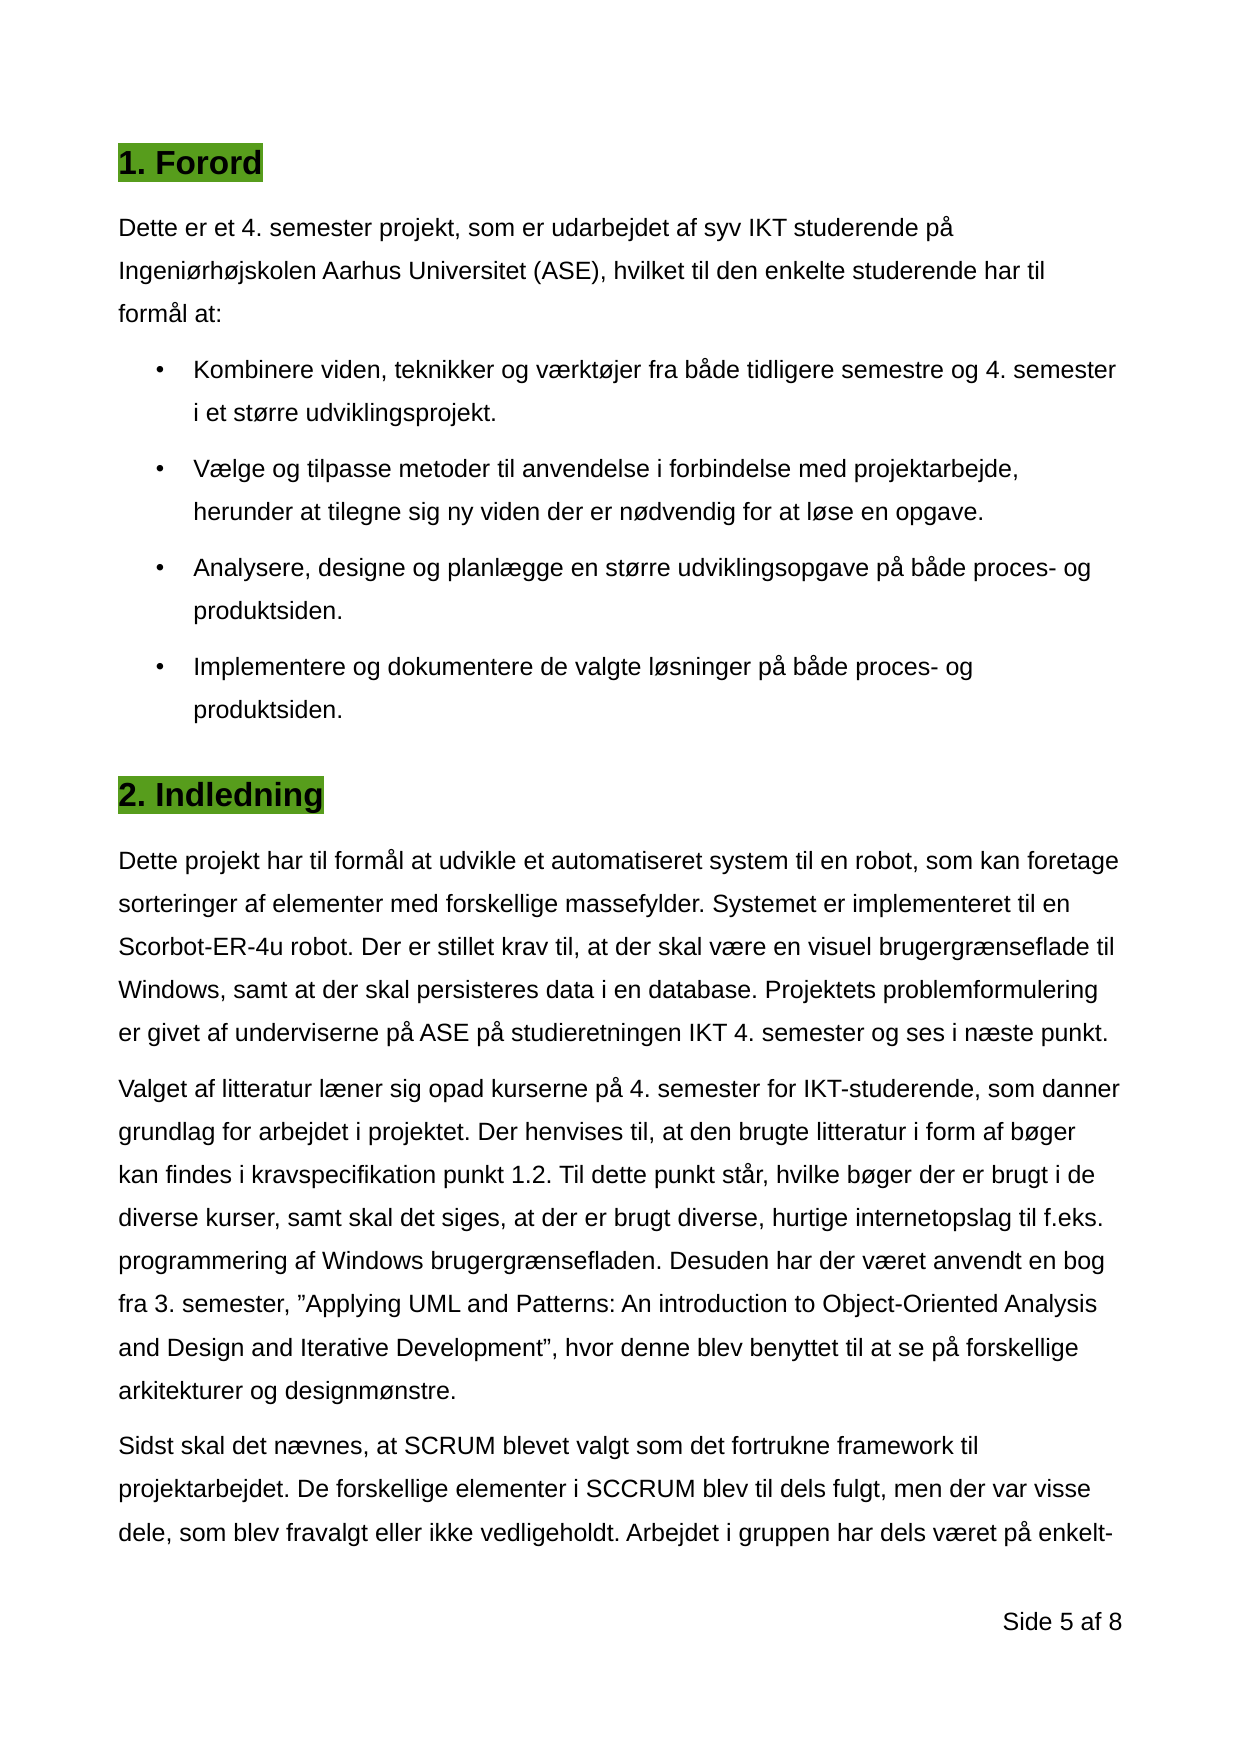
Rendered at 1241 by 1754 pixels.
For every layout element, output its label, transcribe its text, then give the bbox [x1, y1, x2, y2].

list Implementere og dokumentere de valgte løsninger på både proces- og produktsiden. [156, 652, 1122, 724]
text Dette projekt har til formål at udvikle et automatiseret system til en robot, som kan foretage sorteringer af elementer med forskellige massefylder. Systemet er implementeret til en Scorbot-ER-4u robot. Der er stillet krav til, at der skal være en visuel brugergrænseflade til Windows, samt at der skal persisteres data i en database. Projektets problemformulering er givet af underviserne på ASE på studieretningen IKT 4. semester og ses i næste punkt. [118, 846, 1122, 1047]
text Dette er et 4. semester projekt, som er udarbejdet af syv IKT studerende på Ingeniørhøjskolen Aarhus Universitet (ASE), hvilket til den enkelte studerende har til formål at: [118, 213, 1122, 328]
list Vælge og tilpasse metoder til anvendelse i forbindelse med projektarbejde, herunder at tilegne sig ny viden der er nødvendig for at løse en opgave. [156, 454, 1122, 526]
subtitle 2. Indledning [118, 776, 1122, 814]
text Valget af litteratur læner sig opad kurserne på 4. semester for IKT-studerende, som danner grundlag for arbejdet i projektet. Der henvises til, at den brugte litteratur i form af bøger kan findes i kravspecifikation punkt 1.2. Til dette punkt står, hvilke bøger der er brugt i de diverse kurser, samt skal det siges, at der er brugt diverse, hurtige internetopslag til f.eks. programmering af Windows brugergrænsefladen. Desuden har der været anvendt en bog fra 3. semester, ”Applying UML and Patterns: An introduction to Object-Oriented Analysis and Design and Iterative Development”, hvor denne blev benyttet til at se på forskellige arkitekturer og designmønstre. [118, 1074, 1122, 1404]
list Analysere, designe og planlægge en større udviklingsopgave på både proces- og produktsiden. [156, 553, 1122, 625]
text Sidst skal det nævnes, at SCRUM blevet valgt som det fortrukne framework til projektarbejdet. De forskellige elementer i SCCRUM blev til dels fulgt, men der var visse dele, som blev fravalgt eller ikke vedligeholdt. Arbejdet i gruppen har dels været på enkelt- [118, 1431, 1122, 1546]
subtitle 1. Forord [118, 143, 1122, 182]
list Kombinere viden, teknikker og værktøjer fra både tidligere semestre og 4. semester i et større udviklingsprojekt. [156, 355, 1122, 427]
